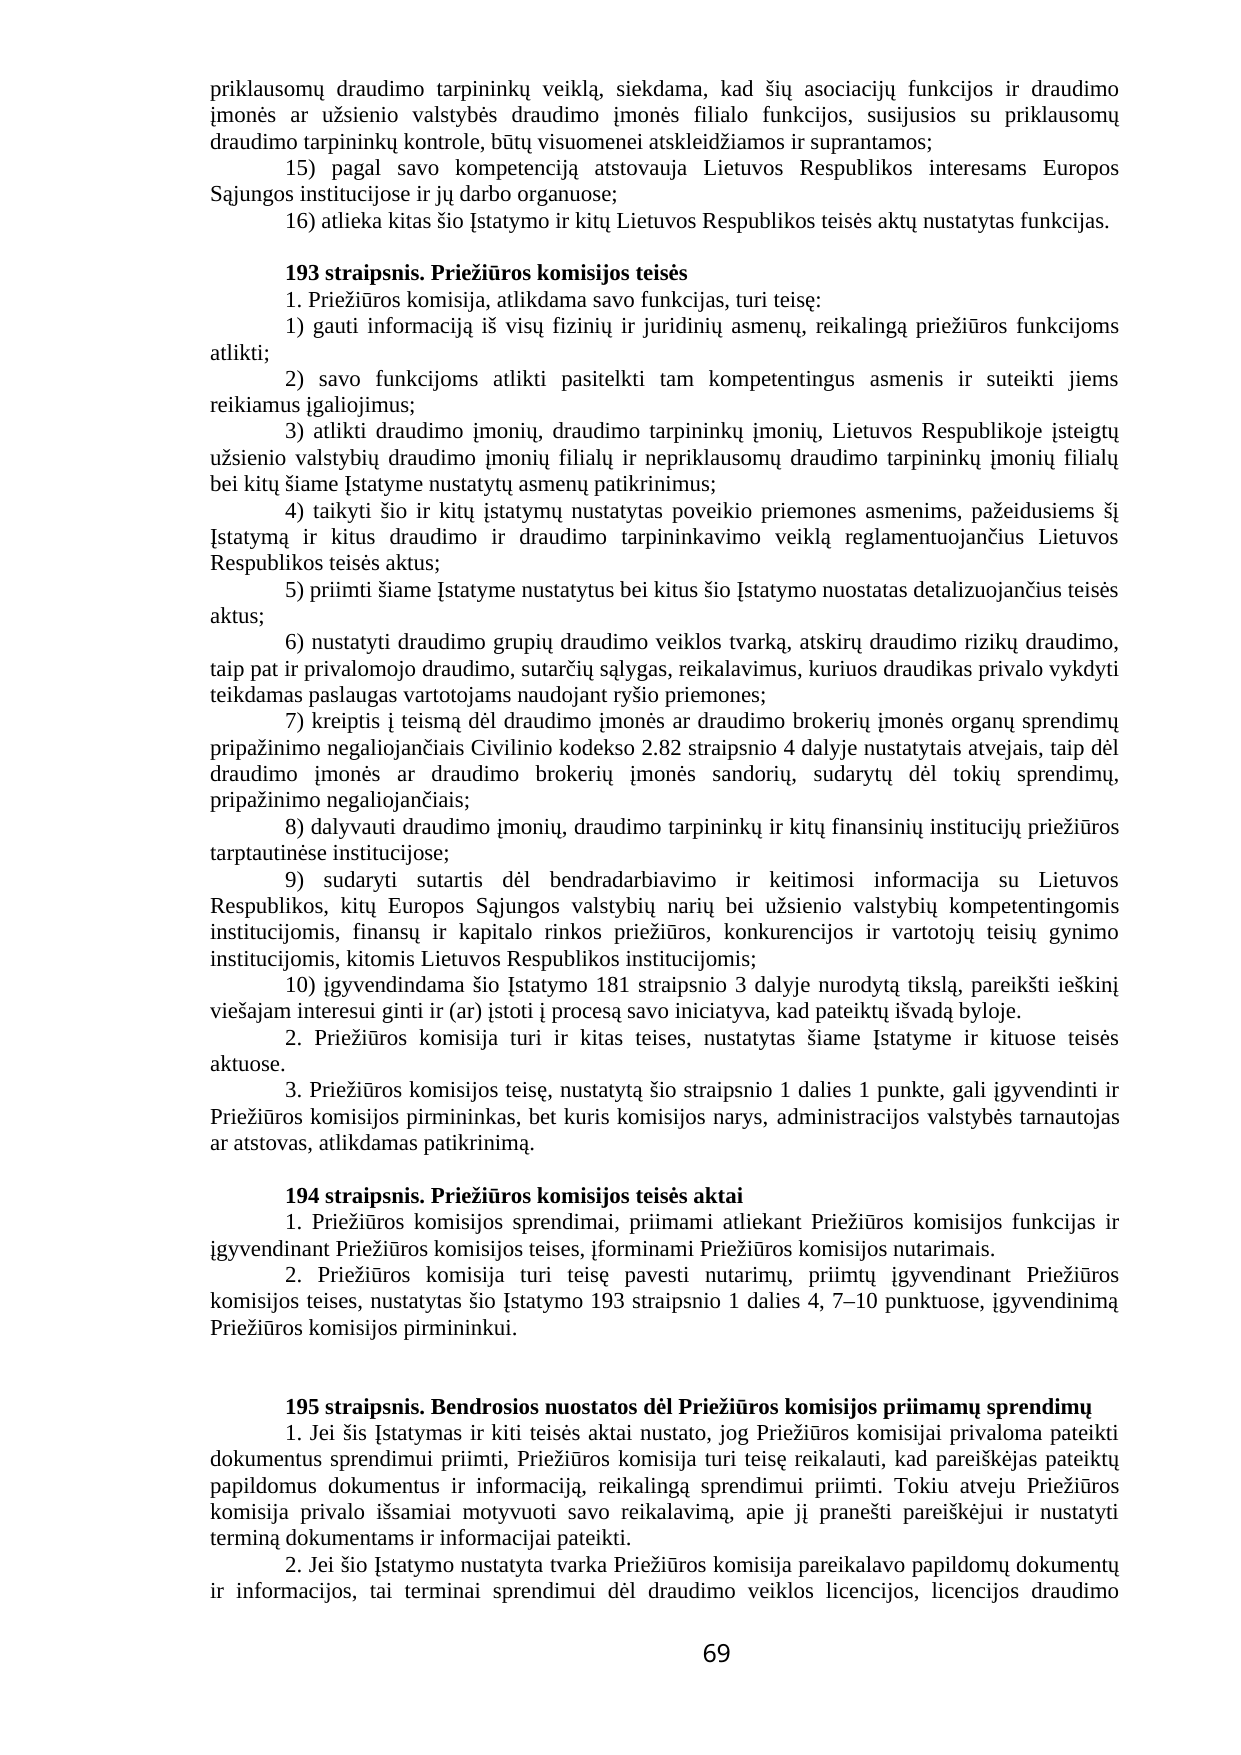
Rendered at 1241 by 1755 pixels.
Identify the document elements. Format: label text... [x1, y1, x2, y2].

subtitle 2. Priežiūros komisija turi ir kitas teises, nustatytas šiame Įstatyme ir kituose teisės aktuose. [210, 1024, 1120, 1076]
text 3. Priežiūros komisijos teisę, nustatytą šio straipsnio 1 dalies 1 punkte, gali įgyvendinti ir Priežiūros komisijos pirmininkas, bet kuris komisijos narys, administracijos valstybės tarnautojas ar atstovas, atlikdamas patikrinimą. [210, 1076, 1120, 1156]
text priklausomų draudimo tarpininkų veiklą, siekdama, kad šių asociacijų funkcijos ir draudimo įmonės ar užsienio valstybės draudimo įmonės filialo funkcijos, susijusios su priklausomų draudimo tarpininkų kontrole, būtų visuomenei atskleidžiamos ir suprantamos; [210, 75, 1120, 154]
text 1. Priežiūros komisijos sprendimai, priimami atliekant Priežiūros komisijos funkcijas ir įgyvendinant Priežiūros komisijos teises, įforminami Priežiūros komisijos nutarimais. [210, 1208, 1120, 1261]
subtitle 1. Priežiūros komisija, atlikdama savo funkcijas, turi teisę: [210, 286, 1120, 312]
text 7) kreiptis į teismą dėl draudimo įmonės ar draudimo brokerių įmonės organų sprendimų pripažinimo negaliojančiais Civilinio kodekso 2.82 straipsnio 4 dalyje nustatytais atvejais, taip dėl draudimo įmonės ar draudimo brokerių įmonės sandorių, sudarytų dėl tokių sprendimų, pripažinimo negaliojančiais; [210, 707, 1120, 813]
text 2. Jei šio Įstatymo nustatyta tvarka Priežiūros komisija pareikalavo papildomų dokumentų ir informacijos, tai terminai sprendimui dėl draudimo veiklos licencijos, licencijos draudimo [210, 1551, 1120, 1603]
text 10) įgyvendindama šio Įstatymo 181 straipsnio 3 dalyje nurodytą tikslą, pareikšti ieškinį viešajam interesui ginti ir (ar) įstoti į procesą savo iniciatyva, kad pateiktų išvadą byloje. [210, 971, 1120, 1024]
text 16) atlieka kitas šio Įstatymo ir kitų Lietuvos Respublikos teisės aktų nustatytas funkcijas. [210, 207, 1120, 233]
subtitle 195 straipsnis. Bendrosios nuostatos dėl Priežiūros komisijos priimamų sprendimų [285, 1393, 1120, 1419]
text 9) sudaryti sutartis dėl bendradarbiavimo ir keitimosi informacija su Lietuvos Respublikos, kitų Europos Sąjungos valstybių narių bei užsienio valstybių kompetentingomis institucijomis, finansų ir kapitalo rinkos priežiūros, konkurencijos ir vartotojų teisių gynimo institucijomis, kitomis Lietuvos Respublikos institucijomis; [210, 866, 1120, 971]
text 15) pagal savo kompetenciją atstovauja Lietuvos Respublikos interesams Europos Sąjungos institucijose ir jų darbo organuose; [210, 154, 1120, 207]
text 5) priimti šiame Įstatyme nustatytus bei kitus šio Įstatymo nuostatas detalizuojančius teisės aktus; [210, 576, 1120, 628]
subtitle 193 straipsnis. Priežiūros komisijos teisės [210, 259, 1120, 286]
text 2. Priežiūros komisija turi teisę pavesti nutarimų, priimtų įgyvendinant Priežiūros komisijos teises, nustatytas šio Įstatymo 193 straipsnio 1 dalies 4, 7–10 punktuose, įgyvendinimą Priežiūros komisijos pirmininkui. [210, 1261, 1120, 1340]
subtitle 194 straipsnis. Priežiūros komisijos teisės aktai [210, 1182, 1120, 1208]
text 6) nustatyti draudimo grupių draudimo veiklos tvarką, atskirų draudimo rizikų draudimo, taip pat ir privalomojo draudimo, sutarčių sąlygas, reikalavimus, kuriuos draudikas privalo vykdyti teikdamas paslaugas vartotojams naudojant ryšio priemones; [210, 628, 1120, 707]
text 1. Jei šis Įstatymas ir kiti teisės aktai nustato, jog Priežiūros komisijai privaloma pateikti dokumentus sprendimui priimti, Priežiūros komisija turi teisę reikalauti, kad pareiškėjas pateiktų papildomus dokumentus ir informaciją, reikalingą sprendimui priimti. Tokiu atveju Priežiūros komisija privalo išsamiai motyvuoti savo reikalavimą, apie jį pranešti pareiškėjui ir nustatyti terminą dokumentams ir informacijai pateikti. [210, 1419, 1120, 1551]
text 1) gauti informaciją iš visų fizinių ir juridinių asmenų, reikalingą priežiūros funkcijoms atlikti; [210, 312, 1120, 365]
text 4) taikyti šio ir kitų įstatymų nustatytas poveikio priemones asmenims, pažeidusiems šį Įstatymą ir kitus draudimo ir draudimo tarpininkavimo veiklą reglamentuojančius Lietuvos Respublikos teisės aktus; [210, 497, 1120, 576]
text 3) atlikti draudimo įmonių, draudimo tarpininkų įmonių, Lietuvos Respublikoje įsteigtų užsienio valstybių draudimo įmonių filialų ir nepriklausomų draudimo tarpininkų įmonių filialų bei kitų šiame Įstatyme nustatytų asmenų patikrinimus; [210, 418, 1120, 497]
text 2) savo funkcijoms atlikti pasitelkti tam kompetentingus asmenis ir suteikti jiems reikiamus įgaliojimus; [210, 365, 1120, 418]
text 8) dalyvauti draudimo įmonių, draudimo tarpininkų ir kitų finansinių institucijų priežiūros tarptautinėse institucijose; [210, 813, 1120, 866]
